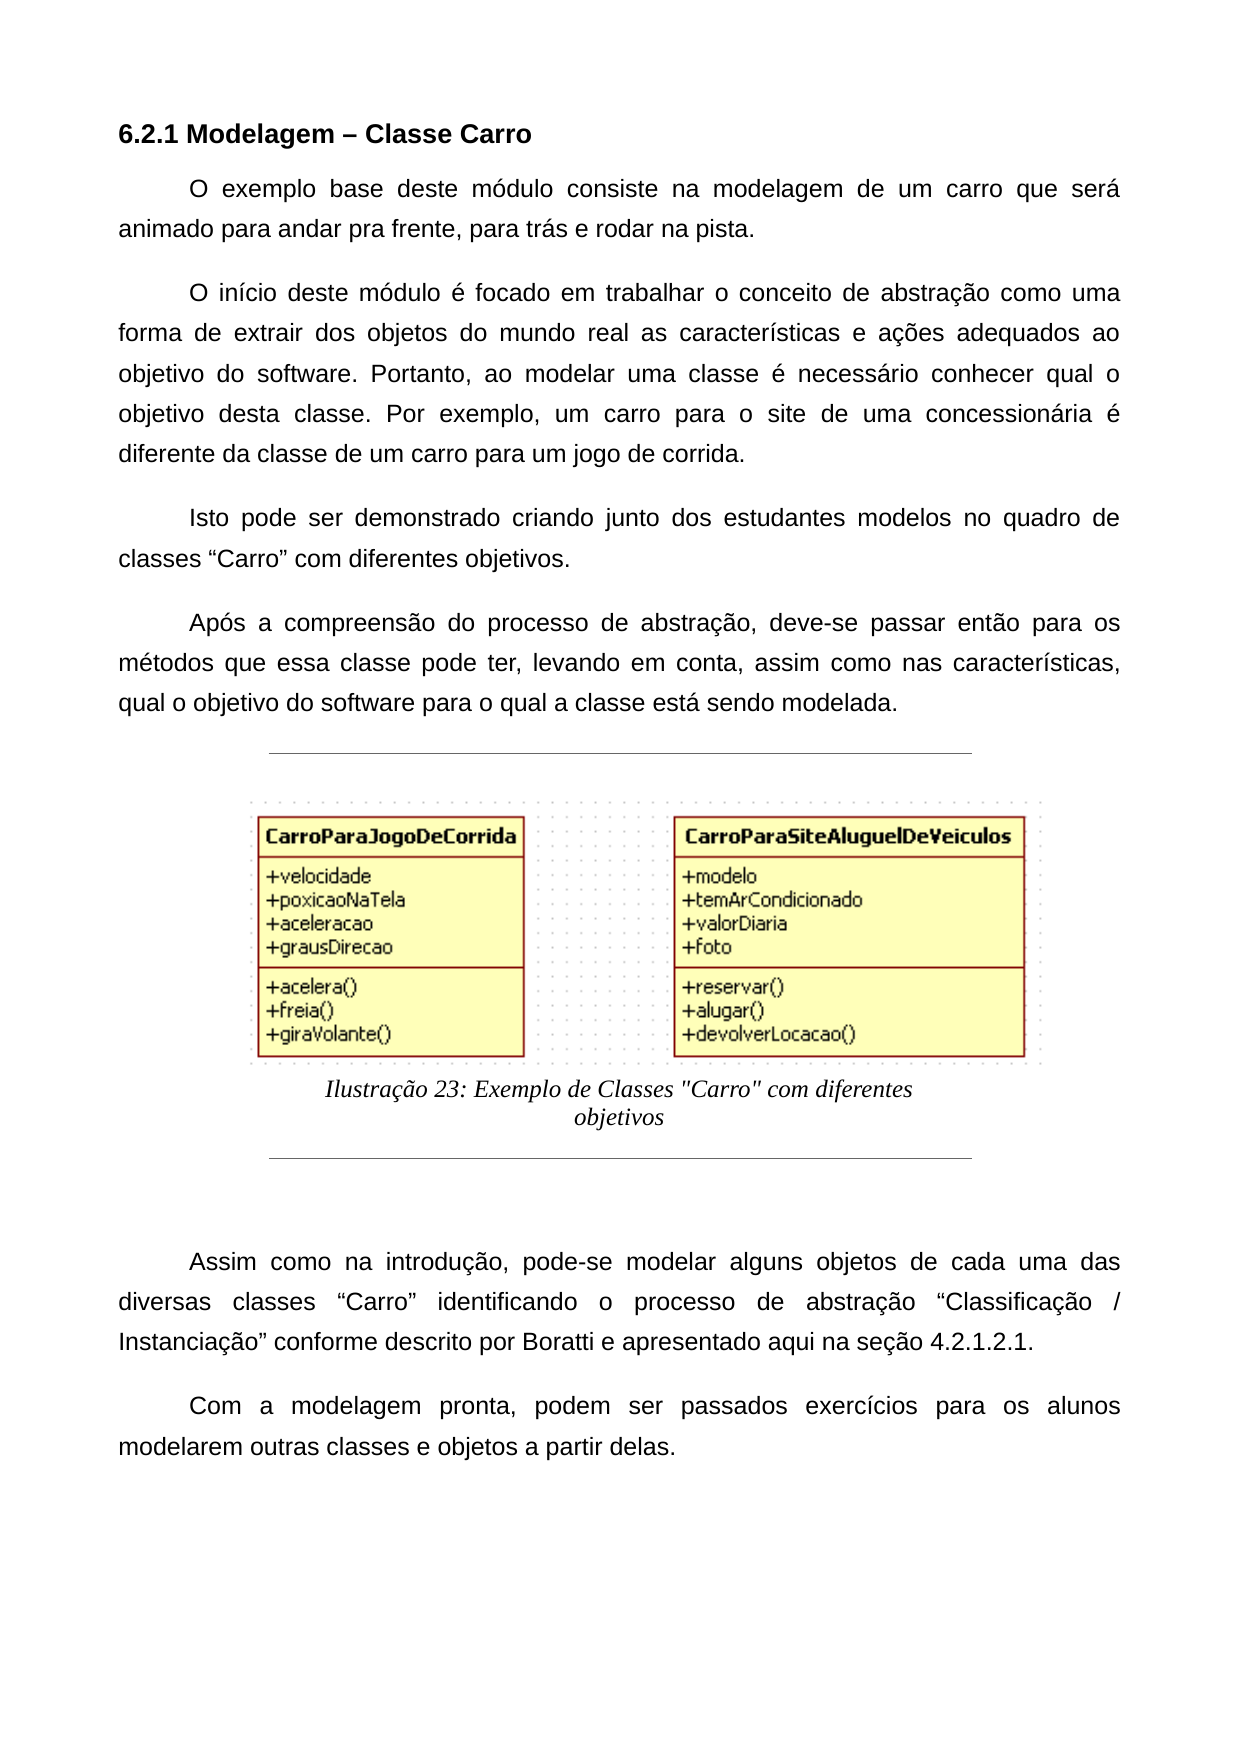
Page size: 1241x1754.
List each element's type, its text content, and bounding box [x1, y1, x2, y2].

text Isto pode ser demonstrado criando junto dos estudantes modelos no quadro de classes “Carro” com diferentes objetivos. [118, 503, 1122, 572]
text O exemplo base deste módulo consiste na modelagem de um carro que será animado para andar pra frente, para trás e rodar na pista. [118, 174, 1122, 243]
text Assim como na introdução, pode-se modelar alguns objetos de cada uma das diversas classes “Carro” identificando o processo de abstração “Classificação / Instanciação” conforme descrito por Boratti e apresentado aqui na seção 4.2.1.2.1. [118, 1247, 1122, 1356]
picture [240, 793, 1047, 1074]
text Com a modelagem pronta, podem ser passados exercícios para os alunos modelarem outras classes e objetos a partir delas. [118, 1391, 1122, 1460]
text O início deste módulo é focado em trabalhar o conceito de abstração como uma forma de extrair dos objetos do mundo real as características e ações adequados ao objetivo do software. Portanto, ao modelar uma classe é necessário conhecer qual o objetivo desta classe. Por exemplo, um carro para o site de uma concessionária é diferente da classe de um carro para um jogo de corrida. [118, 278, 1122, 468]
text Após a compreensão do processo de abstração, deve-se passar então para os métodos que essa classe pode ter, levando em conta, assim como nas características, qual o objetivo do software para o qual a classe está sendo modelada. [118, 608, 1122, 717]
subtitle 6.2.1 Modelagem – Classe Carro [118, 118, 1122, 149]
text Ilustração 23: Exemplo de Classes "Carro" com diferentes objetivos [295, 1074, 945, 1131]
